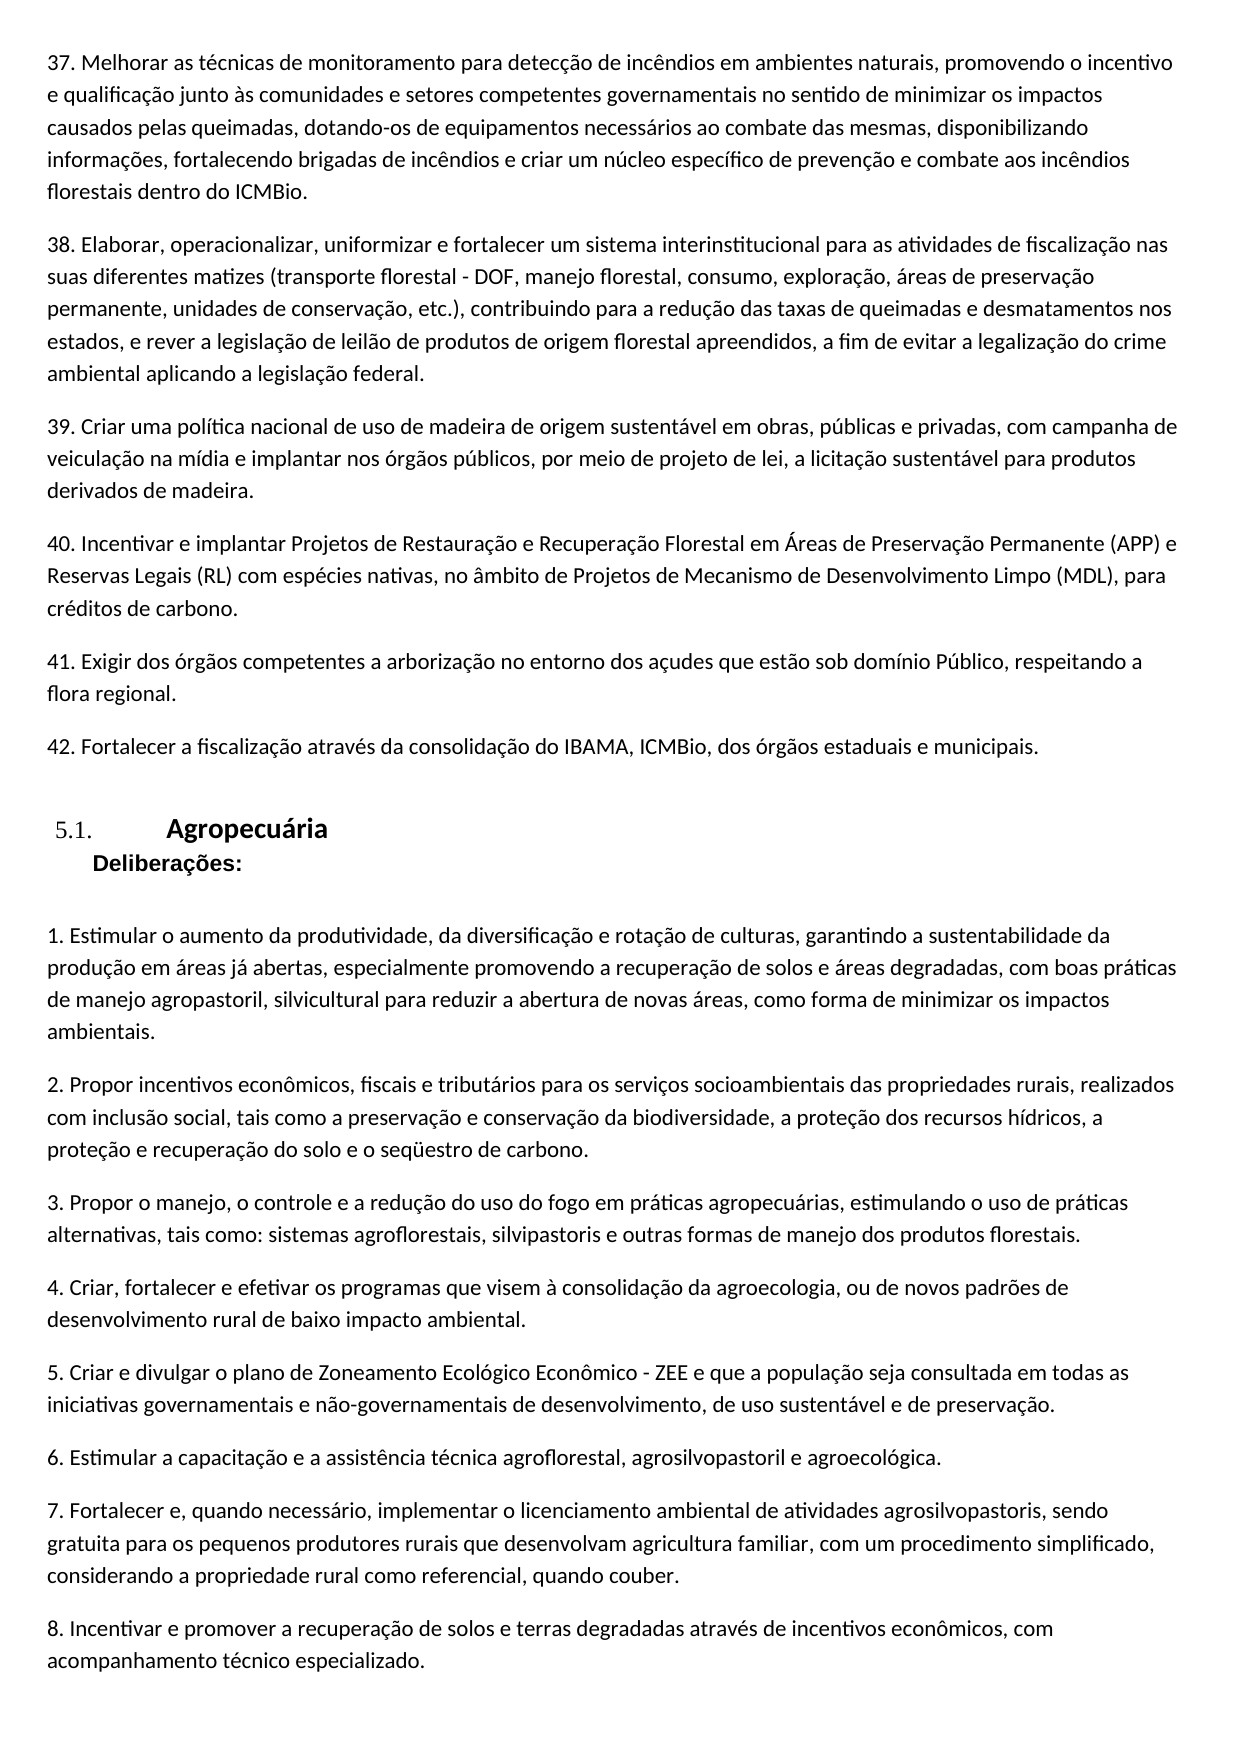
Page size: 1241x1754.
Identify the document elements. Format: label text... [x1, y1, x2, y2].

text 4. Criar, fortalecer e efetivar os programas que visem à consolidação da agroecologia, ou de novos padrões de desenvolvimento rural de baixo impacto ambiental. [47, 1273, 1181, 1333]
text 3. Propor o manejo, o controle e a redução do uso do fogo em práticas agropecuárias, estimulando o uso de práticas alternativas, tais como: sistemas agroflorestais, silvipastoris e outras formas de manejo dos produtos florestais. [47, 1188, 1181, 1248]
text 5. Criar e divulgar o plano de Zoneamento Ecológico Econômico - ZEE e que a população seja consultada em todas as iniciativas governamentais e não-governamentais de desenvolvimento, de uso sustentável e de preservação. [47, 1358, 1181, 1418]
text 40. Incentivar e implantar Projetos de Restauração e Recuperação Florestal em Áreas de Preservação Permanente (APP) e Reservas Legais (RL) com espécies nativas, no âmbito de Projetos de Mecanismo de Desenvolvimento Limpo (MDL), para créditos de carbono. [47, 529, 1181, 622]
text 41. Exigir dos órgãos competentes a arborização no entorno dos açudes que estão sob domínio Público, respeitando a flora regional. [47, 647, 1181, 707]
text 2. Propor incentivos econômicos, fiscais e tributários para os serviços socioambientais das propriedades rurais, realizados com inclusão social, tais como a preservação e conservação da biodiversidade, a proteção dos recursos hídricos, a proteção e recuperação do solo e o seqüestro de carbono. [47, 1071, 1181, 1163]
text 42. Fortalecer a fiscalização através da consolidação do IBAMA, ICMBio, dos órgãos estaduais e municipais. [47, 732, 1181, 760]
text 1. Estimular o aumento da produtividade, da diversificação e rotação de culturas, garantindo a sustentabilidade da produção em áreas já abertas, especialmente promovendo a recuperação de solos e áreas degradadas, com boas práticas de manejo agropastoril, silvicultural para reduzir a abertura de novas áreas, como forma de minimizar os impactos ambientais. [47, 921, 1181, 1046]
text 6. Estimular a capacitação e a assistência técnica agroflorestal, agrosilvopastoril e agroecológica. [47, 1443, 1181, 1472]
text 38. Elaborar, operacionalizar, uniformizar e fortalecer um sistema interinstitucional para as atividades de fiscalização nas suas diferentes matizes (transporte florestal - DOF, manejo florestal, consumo, exploração, áreas de preservação permanente, unidades de conservação, etc.), contribuindo para a redução das taxas de queimadas e desmatamentos nos estados, e rever a legislação de leilão de produtos de origem florestal apreendidos, a fim de evitar a legalização do crime ambiental aplicando a legislação federal. [47, 230, 1181, 387]
text 8. Incentivar e promover a recuperação de solos e terras degradadas através de incentivos econômicos, com acompanhamento técnico especializado. [47, 1614, 1181, 1674]
subtitle Agropecuária Deliberações: [55, 810, 1181, 876]
text 37. Melhorar as técnicas de monitoramento para detecção de incêndios em ambientes naturais, promovendo o incentivo e qualificação junto às comunidades e setores competentes governamentais no sentido de minimizar os impactos causados pelas queimadas, dotando-os de equipamentos necessários ao combate das mesmas, disponibilizando informações, fortalecendo brigadas de incêndios e criar um núcleo específico de prevenção e combate aos incêndios florestais dentro do ICMBio. [47, 48, 1181, 205]
text 39. Criar uma política nacional de uso de madeira de origem sustentável em obras, públicas e privadas, com campanha de veiculação na mídia e implantar nos órgãos públicos, por meio de projeto de lei, a licitação sustentável para produtos derivados de madeira. [47, 412, 1181, 504]
text 7. Fortalecer e, quando necessário, implementar o licenciamento ambiental de atividades agrosilvopastoris, sendo gratuita para os pequenos produtores rurais que desenvolvam agricultura familiar, com um procedimento simplificado, considerando a propriedade rural como referencial, quando couber. [47, 1497, 1181, 1589]
